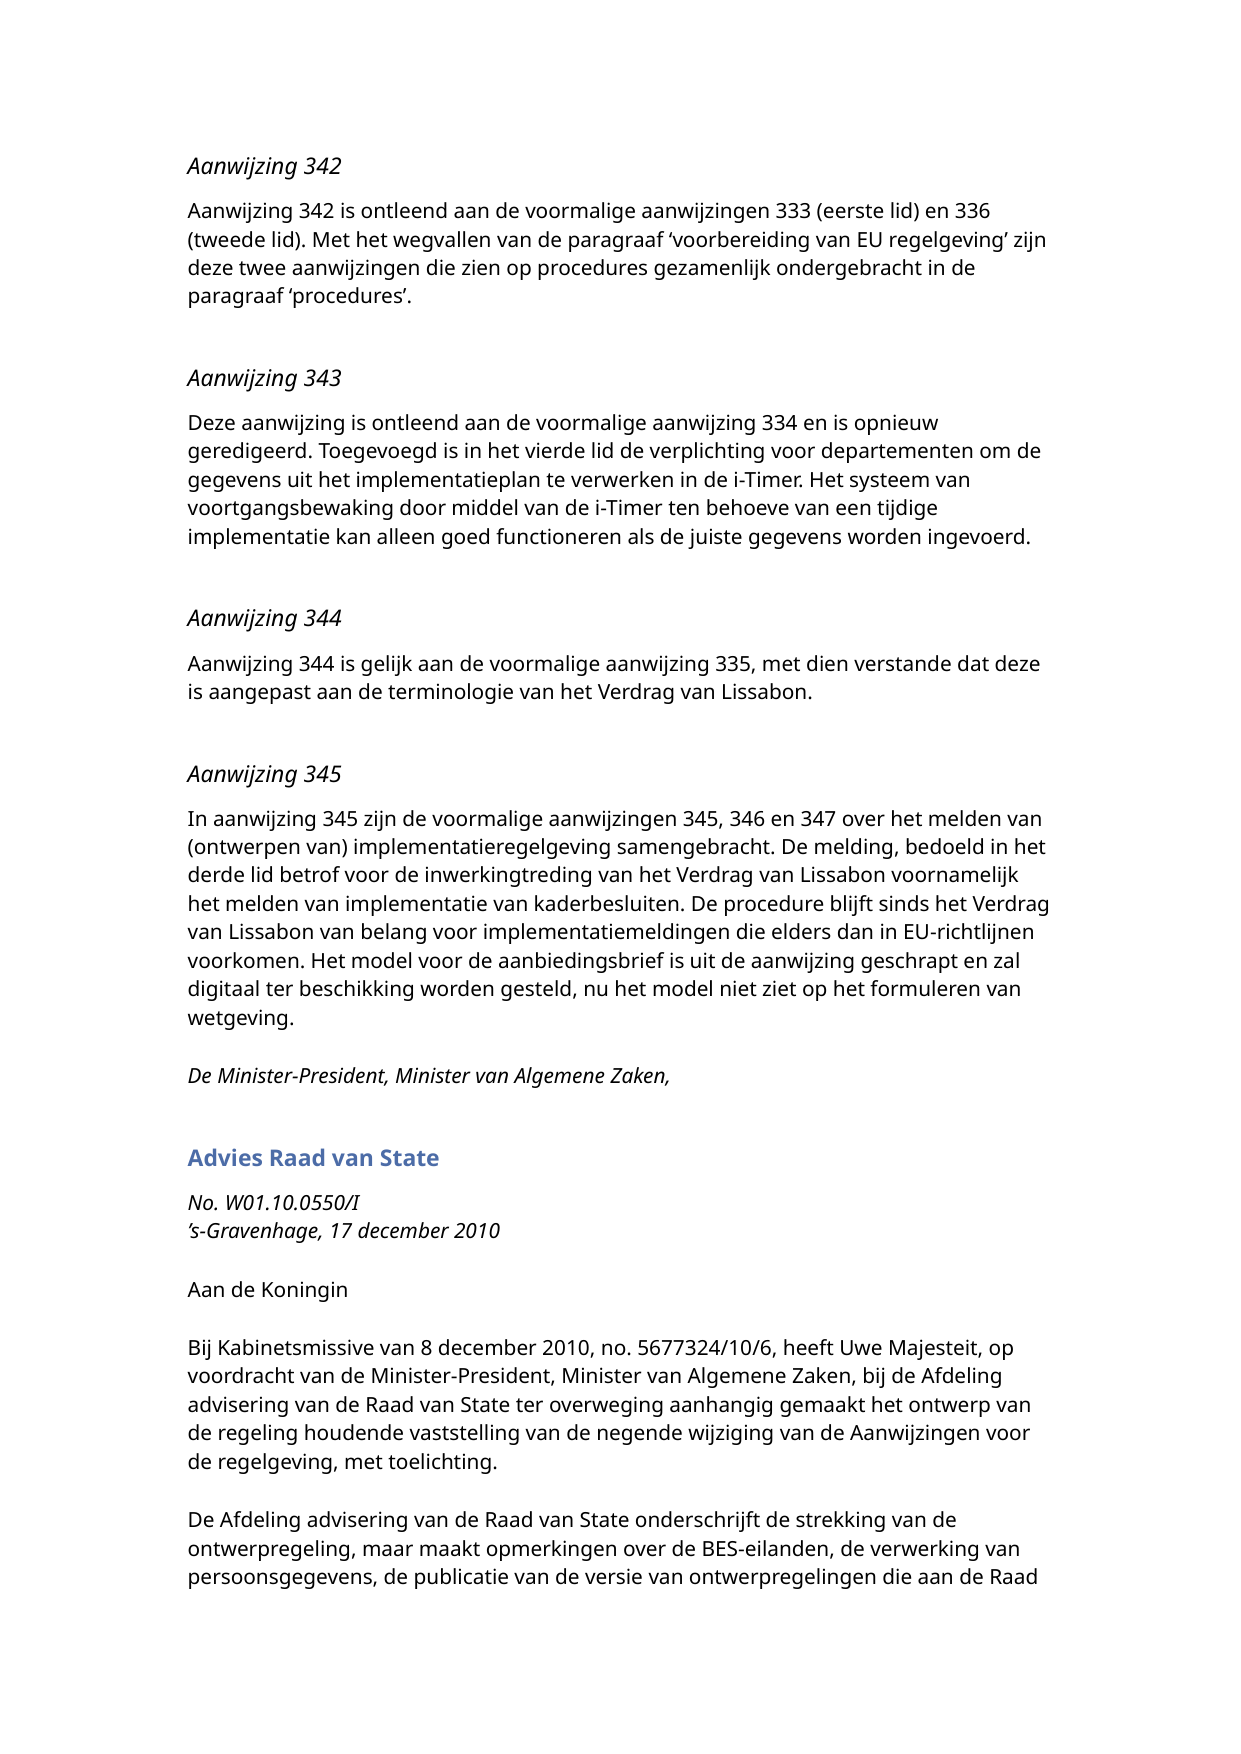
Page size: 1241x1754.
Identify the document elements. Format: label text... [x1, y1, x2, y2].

subtitle Aanwijzing 345 [187, 757, 1053, 789]
text De Afdeling advisering van de Raad van State onderschrijft de strekking van de ontwerpregeling, maar maakt opmerkingen over de BES-eilanden, de verwerking van persoonsgegevens, de publicatie van de versie van ontwerpregelingen die aan de Raad [187, 1505, 1053, 1591]
text Aanwijzing 344 is gelijk aan de voormalige aanwijzing 335, met dien verstande dat deze is aangepast aan de terminologie van het Verdrag van Lissabon. [187, 649, 1053, 706]
text No. W01.10.0550/I [187, 1188, 1053, 1216]
subtitle Aanwijzing 342 [187, 150, 1053, 181]
text De Minister-President, Minister van Algemene Zaken, [187, 1061, 1053, 1089]
text Aanwijzing 342 is ontleend aan de voormalige aanwijzingen 333 (eerste lid) en 336 (tweede lid). Met het wegvallen van de paragraaf ‘voorbereiding van EU regelgeving’ zijn deze twee aanwijzingen die zien op procedures gezamenlijk ondergebracht in de paragraaf ‘procedures’. [187, 196, 1053, 310]
subtitle Advies Raad van State [187, 1142, 1053, 1173]
subtitle Aanwijzing 343 [187, 362, 1053, 393]
text In aanwijzing 345 zijn de voormalige aanwijzingen 345, 346 en 347 over het melden van (ontwerpen van) implementatieregelgeving samengebracht. De melding, bedoeld in het derde lid betrof voor de inwerkingtreding van het Verdrag van Lissabon voornamelijk het melden van implementatie van kaderbesluiten. De procedure blijft sinds het Verdrag van Lissabon van belang voor implementatiemeldingen die elders dan in EU-richtlijnen voorkomen. Het model voor de aanbiedingsbrief is uit de aanwijzing geschrapt en zal digitaal ter beschikking worden gesteld, nu het model niet ziet op het formuleren van wetgeving. [187, 804, 1053, 1031]
text ’s-Gravenhage, 17 december 2010 [187, 1216, 1053, 1245]
text Aan de Koningin [187, 1275, 1053, 1303]
text Deze aanwijzing is ontleend aan de voormalige aanwijzing 334 en is opnieuw geredigeerd. Toegevoegd is in het vierde lid de verplichting voor departementen om de gegevens uit het implementatieplan te verwerken in de i-Timer. Het systeem van voortgangsbewaking door middel van de i-Timer ten behoeve van een tijdige implementatie kan alleen goed functioneren als de juiste gegevens worden ingevoerd. [187, 408, 1053, 550]
subtitle Aanwijzing 344 [187, 602, 1053, 634]
text Bij Kabinetsmissive van 8 december 2010, no. 5677324/10/6, heeft Uwe Majesteit, op voordracht van de Minister-President, Minister van Algemene Zaken, bij de Afdeling advisering van de Raad van State ter overweging aanhangig gemaakt het ontwerp van de regeling houdende vaststelling van de negende wijziging van de Aanwijzingen voor de regelgeving, met toelichting. [187, 1333, 1053, 1475]
